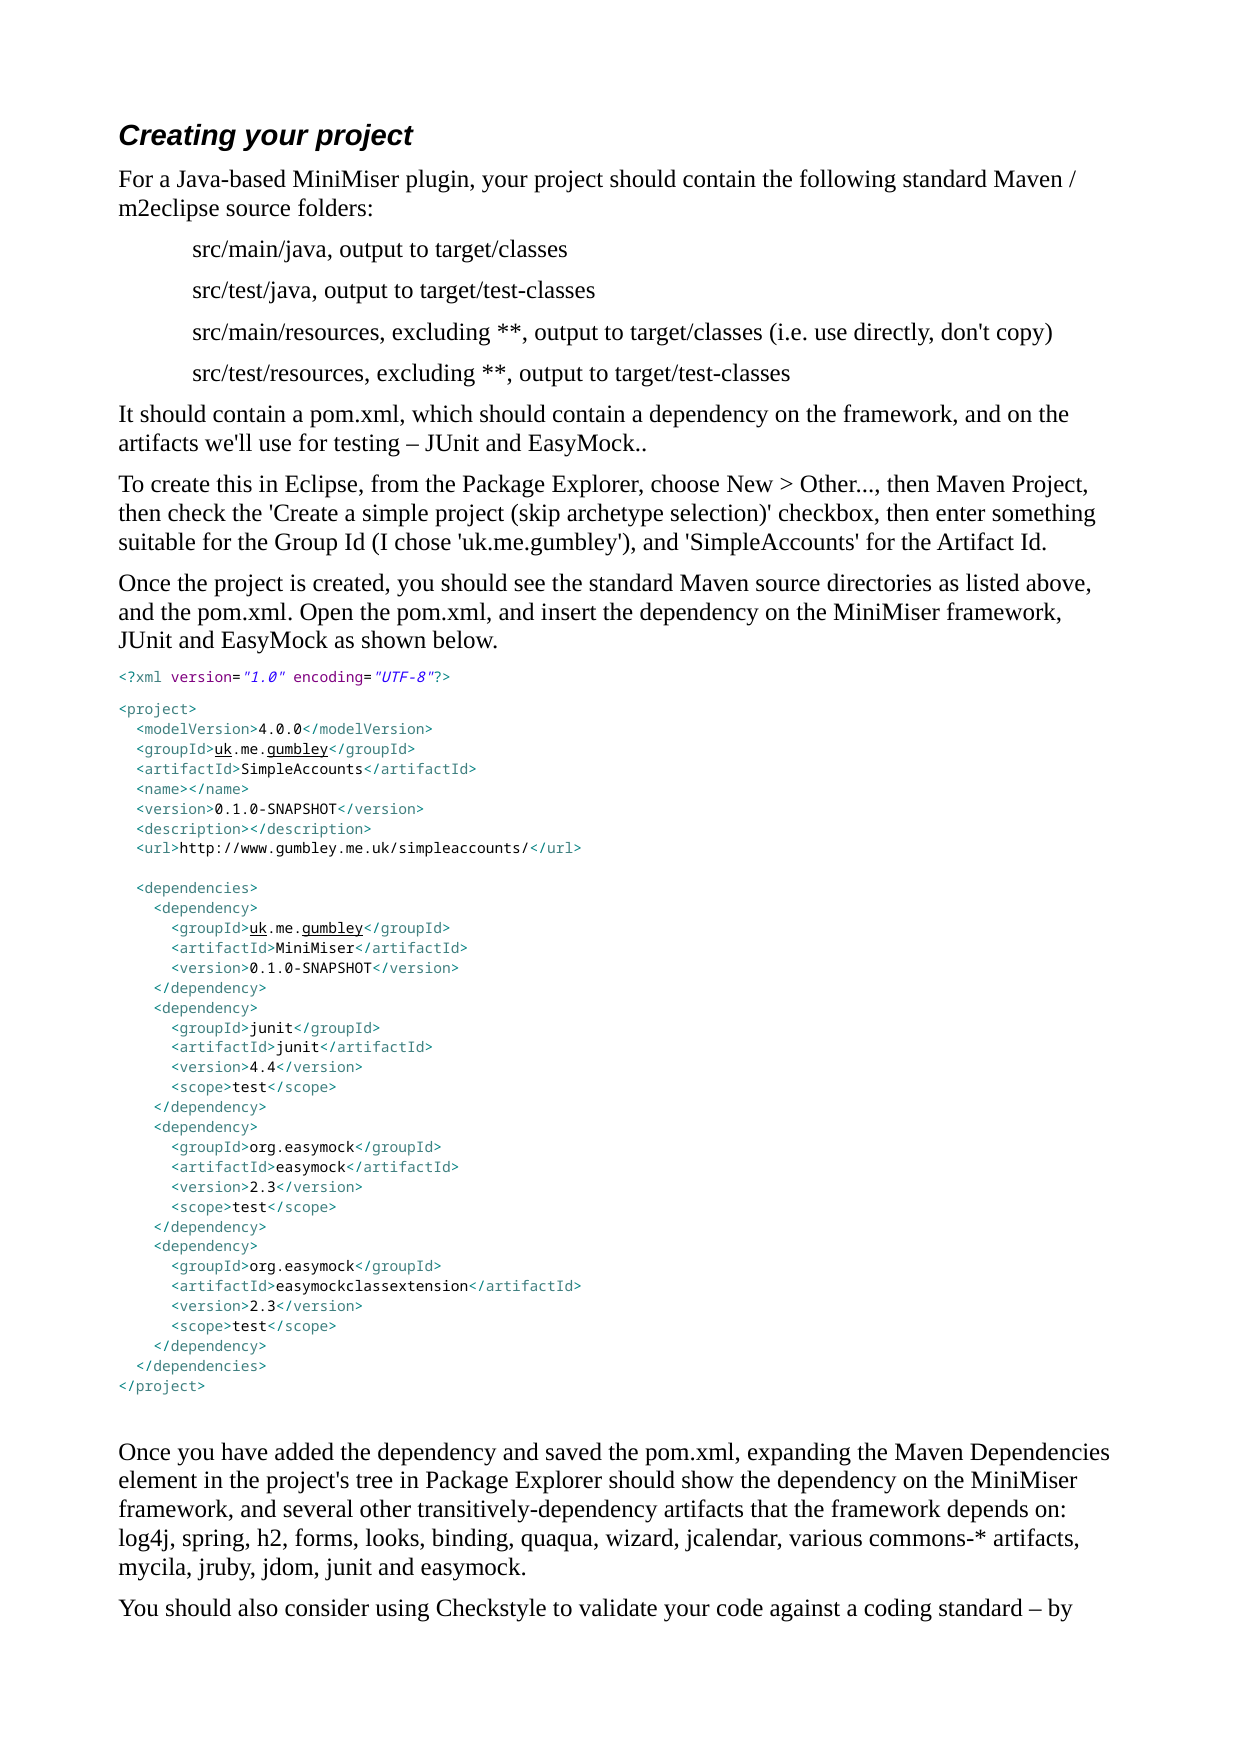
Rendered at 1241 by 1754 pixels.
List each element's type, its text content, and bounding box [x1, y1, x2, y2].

text <version>2.3</version> [118, 1177, 1122, 1196]
text </dependency> [118, 1216, 1122, 1236]
text <groupId>org.easymock</groupId> [118, 1137, 1122, 1157]
text <description></description> [118, 818, 1122, 838]
text </dependency> [118, 1336, 1122, 1356]
text <scope>test</scope> [118, 1196, 1122, 1216]
text <artifactId>easymock</artifactId> [118, 1157, 1122, 1177]
text <groupId>org.easymock</groupId> [118, 1256, 1122, 1276]
text <dependency> [118, 997, 1122, 1017]
text Once you have added the dependency and saved the pom.xml, expanding the Maven Dependencies element in the project's tree in Package Explorer should show the dependency on the MiniMiser framework, and several other transitively-dependency artifacts that the framework depends on: log4j, spring, h2, forms, looks, binding, quaqua, wizard, jcalendar, various commons-* artifacts, mycila, jruby, jdom, junit and easymock. [118, 1437, 1122, 1580]
text <dependencies> [118, 878, 1122, 898]
text <artifactId>MiniMiser</artifactId> [118, 938, 1122, 958]
text <version>0.1.0-SNAPSHOT</version> [118, 958, 1122, 978]
text Once the project is created, you should see the standard Maven source directories as listed above, and the pom.xml. Open the pom.xml, and insert the dependency on the MiniMiser framework, JUnit and EasyMock as shown below. [118, 568, 1122, 654]
text <groupId>uk.me.gumbley</groupId> [118, 918, 1122, 938]
text To create this in Eclipse, from the Package Explorer, choose New > Other..., then Maven Project, then check the 'Create a simple project (skip archetype selection)' checkbox, then enter something suitable for the Group Id (I chose 'uk.me.gumbley'), and 'SimpleAccounts' for the Artifact Id. [118, 469, 1122, 555]
text src/test/resources, excluding **, output to target/test-classes [192, 358, 1122, 387]
text <artifactId>easymockclassextension</artifactId> [118, 1276, 1122, 1296]
text </project> [118, 1376, 1122, 1395]
text For a Java-based MiniMiser plugin, your project should contain the following standard Maven / m2eclipse source folders: [118, 164, 1122, 222]
text <groupId>junit</groupId> [118, 1017, 1122, 1037]
text <modelVersion>4.0.0</modelVersion> [118, 719, 1122, 739]
text </dependency> [118, 978, 1122, 997]
text You should also consider using Checkstyle to validate your code against a coding standard – by [118, 1593, 1122, 1622]
text <version>2.3</version> [118, 1296, 1122, 1316]
text <artifactId>SimpleAccounts</artifactId> [118, 759, 1122, 779]
text It should contain a pom.xml, which should contain a dependency on the framework, and on the artifacts we'll use for testing – JUnit and EasyMock.. [118, 399, 1122, 457]
text <name></name> [118, 779, 1122, 798]
text <version>0.1.0-SNAPSHOT</version> [118, 798, 1122, 818]
text <project> [118, 699, 1122, 719]
text <url>http://www.gumbley.me.uk/simpleaccounts/</url> [118, 838, 1122, 858]
text src/test/java, output to target/test-classes [192, 275, 1122, 304]
subtitle Creating your project [118, 118, 1122, 152]
text <artifactId>junit</artifactId> [118, 1037, 1122, 1057]
text <dependency> [118, 898, 1122, 918]
text <dependency> [118, 1236, 1122, 1256]
text <dependency> [118, 1117, 1122, 1137]
text <?xml version="1.0" encoding="UTF-8"?> [118, 667, 1122, 687]
text src/main/resources, excluding **, output to target/classes (i.e. use directly, don't copy) [192, 317, 1122, 345]
text </dependency> [118, 1097, 1122, 1117]
text <scope>test</scope> [118, 1077, 1122, 1097]
text <groupId>uk.me.gumbley</groupId> [118, 739, 1122, 759]
text <scope>test</scope> [118, 1316, 1122, 1336]
text </dependencies> [118, 1356, 1122, 1376]
text <version>4.4</version> [118, 1057, 1122, 1077]
text src/main/java, output to target/classes [192, 234, 1122, 263]
